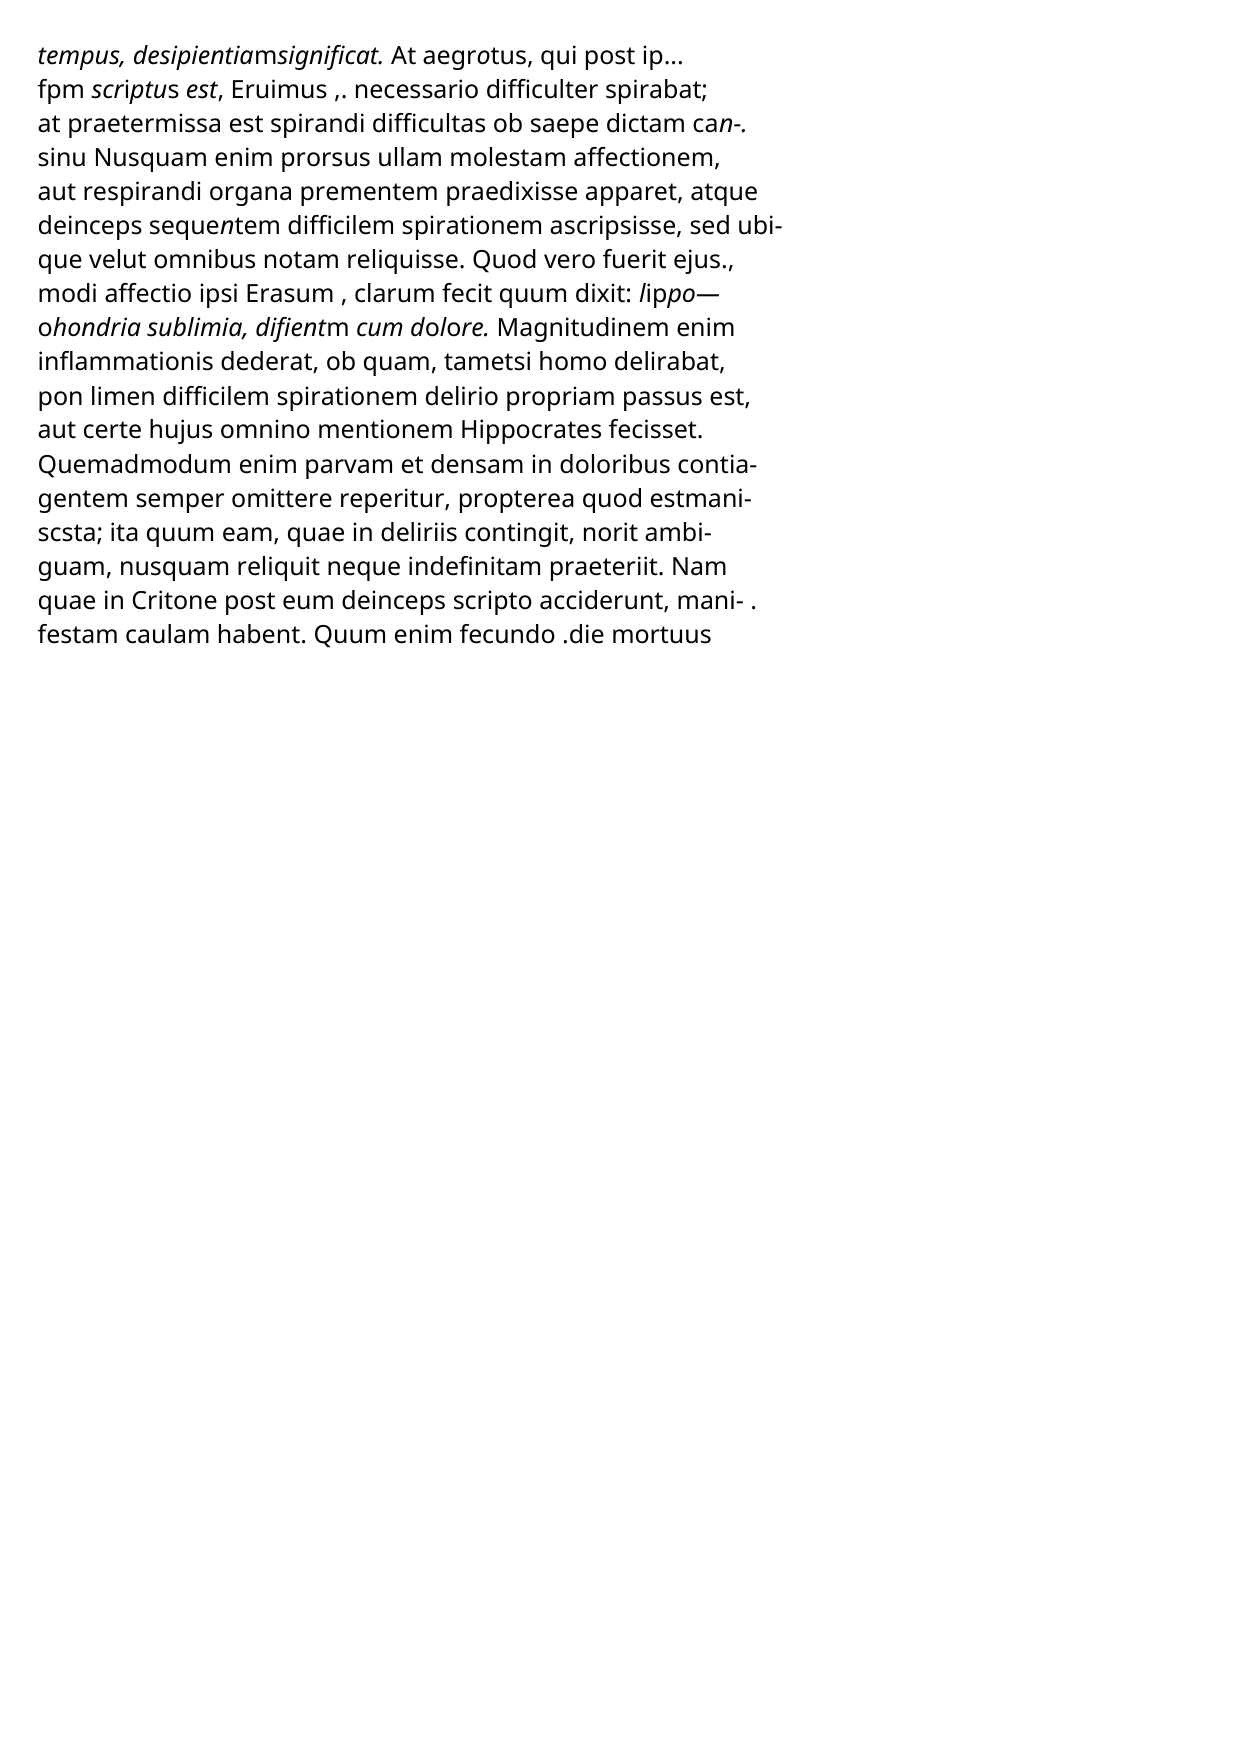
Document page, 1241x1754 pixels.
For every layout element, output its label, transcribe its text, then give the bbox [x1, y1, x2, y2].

text tempus, desipientiamsignificat. At aegrotus, qui post ip... fpm scriptus est, Eruimus ,. necessario difficulter spirabat; at praetermissa est spirandi difficultas ob saepe dictam can-. sinu Nusquam enim prorsus ullam molestam affectionem, aut respirandi organa prementem praedixisse apparet, atque deinceps sequentem difficilem spirationem ascripsisse, sed ubi- que velut omnibus notam reliquisse. Quod vero fuerit ejus., modi affectio ipsi Erasum , clarum fecit quum dixit: lippo— ohondria sublimia, difientm cum dolore. Magnitudinem enim inflammationis dederat, ob quam, tametsi homo delirabat, pon limen difficilem spirationem delirio propriam passus est, aut certe hujus omnino mentionem Hippocrates fecisset. Quemadmodum enim parvam et densam in doloribus contia- gentem semper omittere reperitur, propterea quod estmani- scsta; ita quum eam, quae in deliriis contingit, norit ambi- guam, nusquam reliquit neque indefinitam praeteriit. Nam quae in Critone post eum deinceps scripto acciderunt, mani- . festam caulam habent. Quum enim fecundo .die mortuus [37, 37, 1203, 651]
